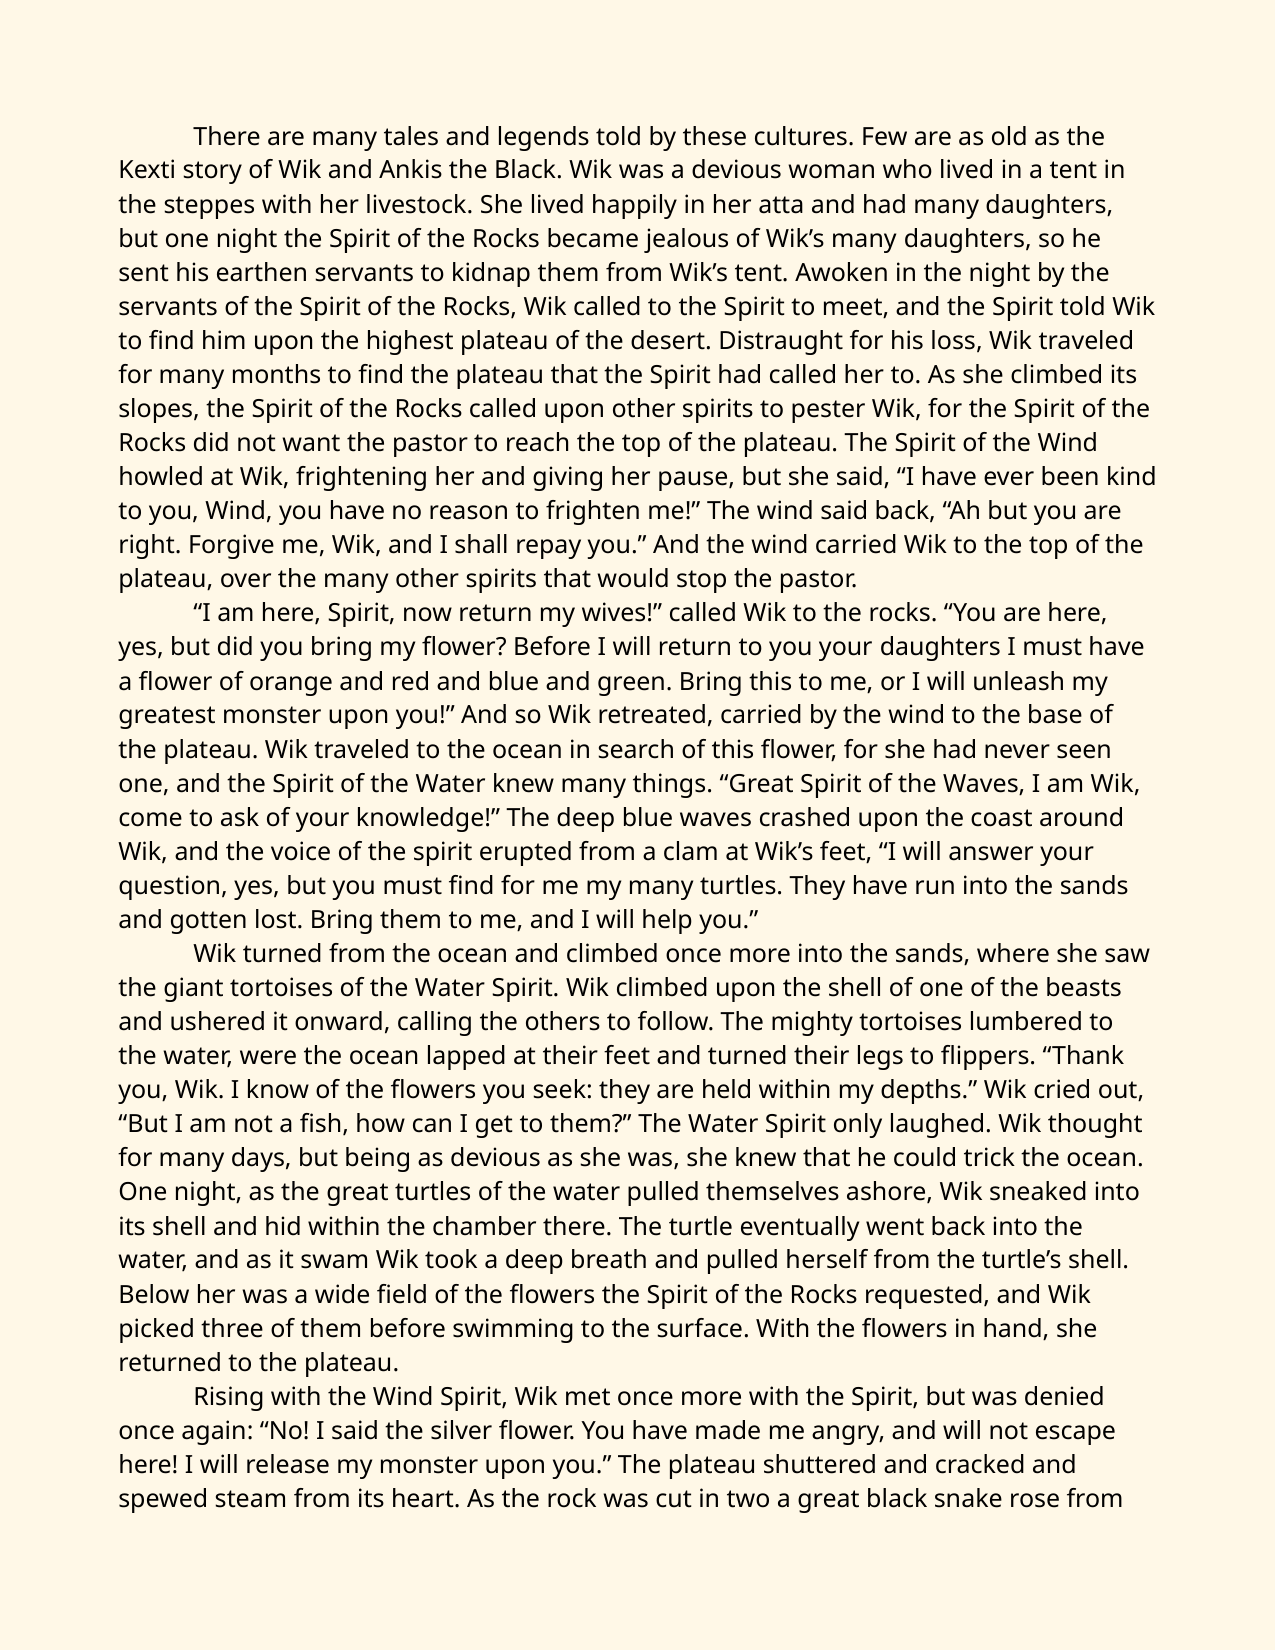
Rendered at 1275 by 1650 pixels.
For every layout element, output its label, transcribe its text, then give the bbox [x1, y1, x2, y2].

text Wik turned from the ocean and climbed once more into the sands, where she saw the giant tortoises of the Water Spirit. Wik climbed upon the shell of one of the beasts and ushered it onward, calling the others to follow. The mighty tortoises lumbered to the water, were the ocean lapped at their feet and turned their legs to flippers. “Thank you, Wik. I know of the flowers you seek: they are held within my depths.” Wik cried out, “But I am not a fish, how can I get to them?” The Water Spirit only laughed. Wik thought for many days, but being as devious as she was, she knew that he could trick the ocean. One night, as the great turtles of the water pulled themselves ashore, Wik sneaked into its shell and hid within the chamber there. The turtle eventually went back into the water, and as it swam Wik took a deep breath and pulled herself from the turtle’s shell. Below her was a wide field of the flowers the Spirit of the Rocks requested, and Wik picked three of them before swimming to the surface. With the flowers in hand, she returned to the plateau. [118, 936, 1157, 1378]
text There are many tales and legends told by these cultures. Few are as old as the Kexti story of Wik and Ankis the Black. Wik was a devious woman who lived in a tent in the steppes with her livestock. She lived happily in her atta and had many daughters, but one night the Spirit of the Rocks became jealous of Wik’s many daughters, so he sent his earthen servants to kidnap them from Wik’s tent. Awoken in the night by the servants of the Spirit of the Rocks, Wik called to the Spirit to meet, and the Spirit told Wik to find him upon the highest plateau of the desert. Distraught for his loss, Wik traveled for many months to find the plateau that the Spirit had called her to. As she climbed its slopes, the Spirit of the Rocks called upon other spirits to pester Wik, for the Spirit of the Rocks did not want the pastor to reach the top of the plateau. The Spirit of the Wind howled at Wik, frightening her and giving her pause, but she said, “I have ever been kind to you, Wind, you have no reason to frighten me!” The wind said back, “Ah but you are right. Forgive me, Wik, and I shall repay you.” And the wind carried Wik to the top of the plateau, over the many other spirits that would stop the pastor. [118, 118, 1157, 595]
text Rising with the Wind Spirit, Wik met once more with the Spirit, but was denied once again: “No! I said the silver flower. You have made me angry, and will not escape here! I will release my monster upon you.” The plateau shuttered and cracked and spewed steam from its heart. As the rock was cut in two a great black snake rose from [118, 1378, 1157, 1515]
text “I am here, Spirit, now return my wives!” called Wik to the rocks. “You are here, yes, but did you bring my flower? Before I will return to you your daughters I must have a flower of orange and red and blue and green. Bring this to me, or I will unleash my greatest monster upon you!” And so Wik retreated, carried by the wind to the base of the plateau. Wik traveled to the ocean in search of this flower, for she had never seen one, and the Spirit of the Water knew many things. “Great Spirit of the Waves, I am Wik, come to ask of your knowledge!” The deep blue waves crashed upon the coast around Wik, and the voice of the spirit erupted from a clam at Wik’s feet, “I will answer your question, yes, but you must find for me my many turtles. They have run into the sands and gotten lost. Bring them to me, and I will help you.” [118, 595, 1157, 936]
